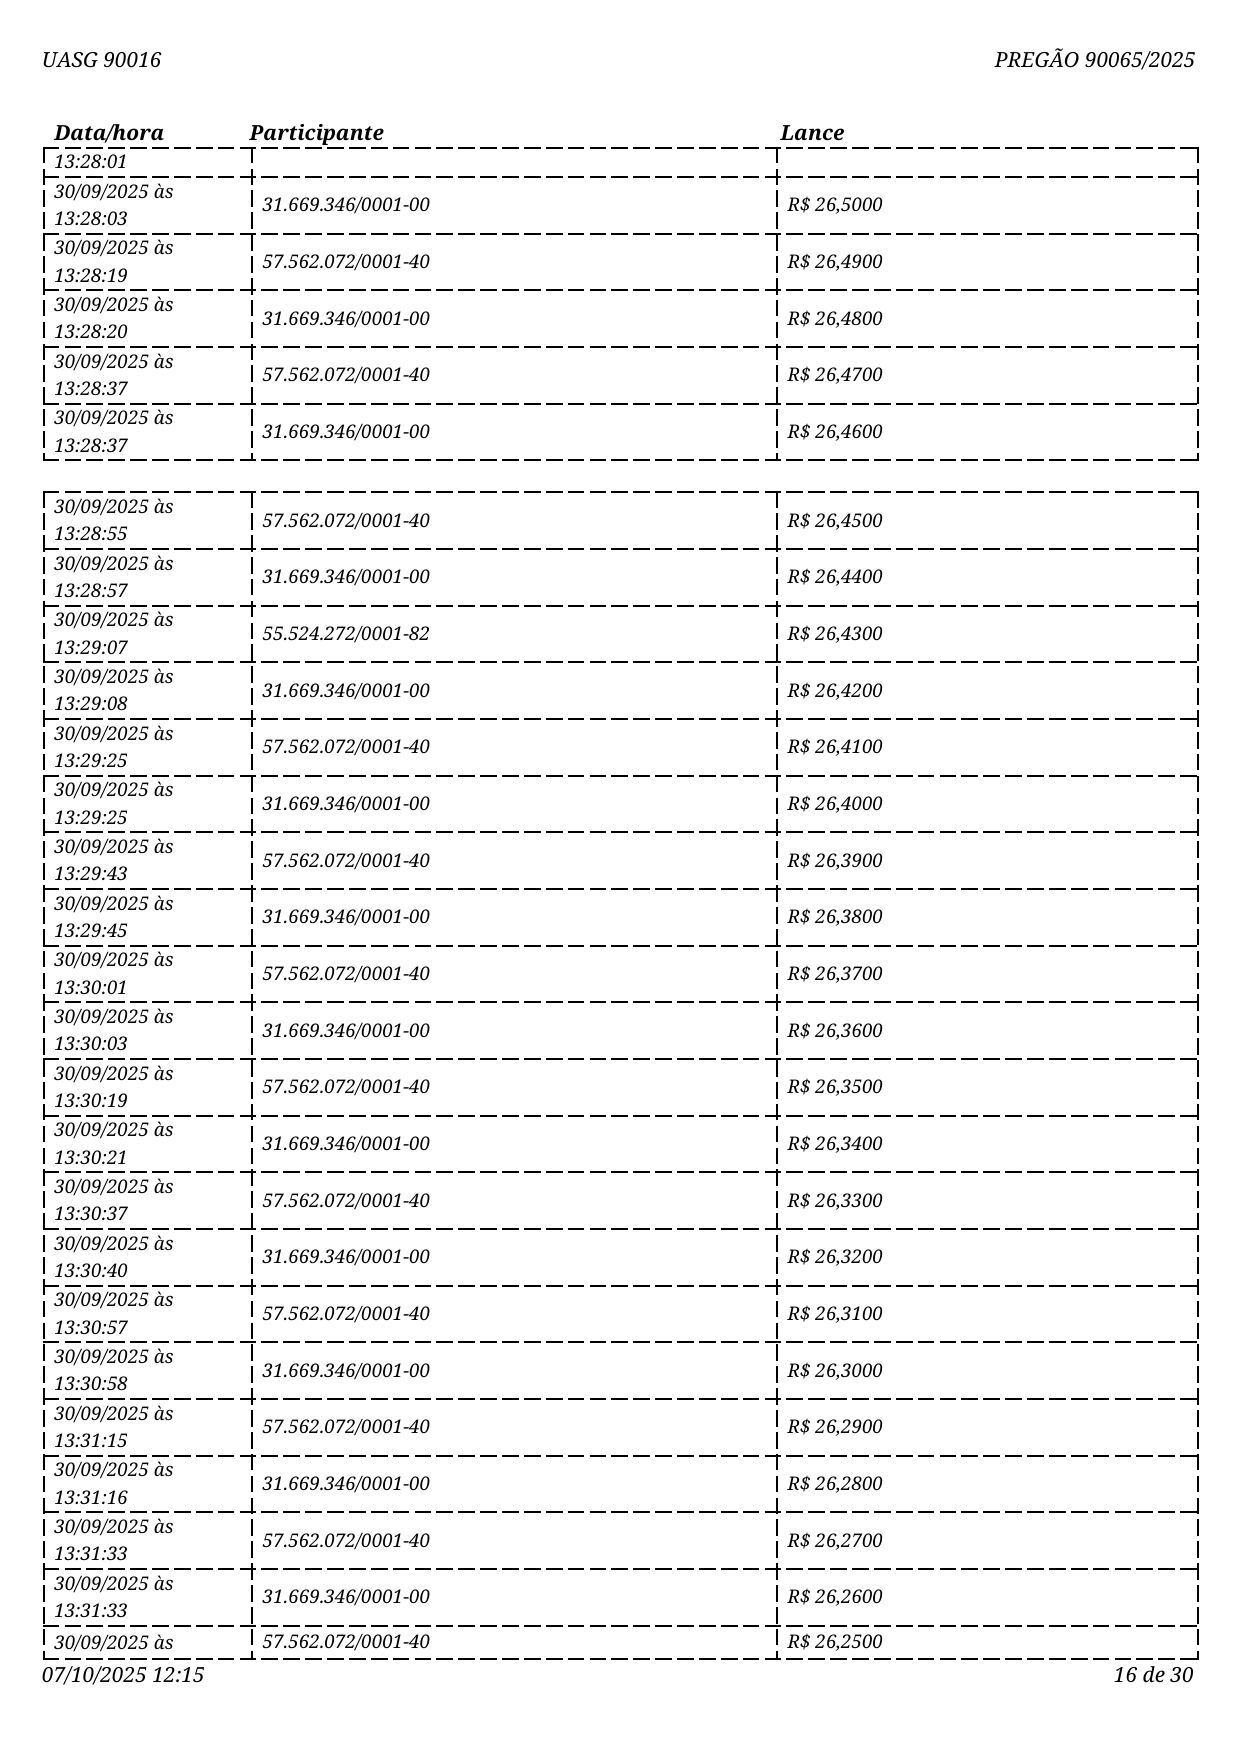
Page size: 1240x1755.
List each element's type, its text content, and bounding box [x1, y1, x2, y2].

table_cell 57.562.072/0001-40 [252, 831, 777, 888]
table_cell 30/09/2025 às 13:30:40 [44, 1228, 252, 1284]
table_cell 57.562.072/0001-40 [252, 945, 777, 1001]
table_cell R$ 26,4000 [777, 775, 1198, 831]
table_cell R$ 26,3100 [777, 1285, 1198, 1341]
table_cell 31.669.346/0001-00 [252, 1115, 777, 1171]
table_header 30/09/2025 às 13:28:55 [44, 491, 252, 548]
table_cell 31.669.346/0001-00 [252, 289, 777, 346]
table_cell R$ 26,4800 [777, 289, 1198, 346]
table_cell R$ 26,2700 [777, 1511, 1198, 1568]
table_cell R$ 26,2600 [777, 1568, 1198, 1624]
table_cell 30/09/2025 às 13:30:37 [44, 1171, 252, 1228]
table_cell 30/09/2025 às 13:28:57 [44, 548, 252, 604]
table_header R$ 26,4500 [777, 491, 1198, 548]
table_cell 57.562.072/0001-40 [252, 718, 777, 774]
table_cell 57.562.072/0001-40 [252, 233, 777, 289]
table_cell 57.562.072/0001-40 [252, 346, 777, 403]
table_header 57.562.072/0001-40 [252, 491, 777, 548]
table_cell R$ 26,2900 [777, 1398, 1198, 1454]
table_cell 57.562.072/0001-40 [252, 1625, 777, 1658]
table_cell 57.562.072/0001-40 [252, 1285, 777, 1341]
table_cell 30/09/2025 às 13:30:21 [44, 1115, 252, 1171]
table_cell 13:28:01 [44, 147, 252, 176]
table_cell 31.669.346/0001-00 [252, 661, 777, 718]
table_cell 31.669.346/0001-00 [252, 1228, 777, 1284]
table_cell R$ 26,3500 [777, 1058, 1198, 1114]
table_cell R$ 26,4600 [777, 403, 1198, 459]
table_cell 30/09/2025 às 13:30:01 [44, 945, 252, 1001]
table_cell 30/09/2025 às 13:31:33 [44, 1568, 252, 1624]
table_cell 30/09/2025 às 13:29:43 [44, 831, 252, 888]
table_cell 30/09/2025 às 13:28:19 [44, 233, 252, 289]
table_cell 31.669.346/0001-00 [252, 548, 777, 604]
table_cell R$ 26,3800 [777, 888, 1198, 944]
table_cell 30/09/2025 às 13:30:58 [44, 1341, 252, 1398]
table_cell R$ 26,3700 [777, 945, 1198, 1001]
table_cell 31.669.346/0001-00 [252, 1001, 777, 1058]
table_cell 30/09/2025 às 13:29:25 [44, 718, 252, 774]
table_cell R$ 26,2800 [777, 1455, 1198, 1511]
table_cell 31.669.346/0001-00 [252, 1341, 777, 1398]
table_cell 30/09/2025 às 13:28:03 [44, 176, 252, 233]
table_cell 30/09/2025 às 13:30:03 [44, 1001, 252, 1058]
table_cell R$ 26,5000 [777, 176, 1198, 233]
table_cell 31.669.346/0001-00 [252, 775, 777, 831]
table_cell 30/09/2025 às 13:30:57 [44, 1285, 252, 1341]
table_cell 31.669.346/0001-00 [252, 403, 777, 459]
table_cell 57.562.072/0001-40 [252, 1058, 777, 1114]
table_cell 30/09/2025 às 13:31:33 [44, 1511, 252, 1568]
table_cell 30/09/2025 às 13:31:16 [44, 1455, 252, 1511]
table_cell R$ 26,3400 [777, 1115, 1198, 1171]
table_cell 30/09/2025 às 13:28:20 [44, 289, 252, 346]
table_cell R$ 26,4300 [777, 605, 1198, 661]
table_cell 30/09/2025 às [44, 1625, 252, 1658]
table_cell R$ 26,4400 [777, 548, 1198, 604]
table_cell 30/09/2025 às 13:28:37 [44, 346, 252, 403]
table_cell 30/09/2025 às 13:29:25 [44, 775, 252, 831]
table_cell R$ 26,4700 [777, 346, 1198, 403]
table_cell R$ 26,3000 [777, 1341, 1198, 1398]
table_cell 30/09/2025 às 13:29:08 [44, 661, 252, 718]
table_cell 30/09/2025 às 13:28:37 [44, 403, 252, 459]
table_cell 30/09/2025 às 13:29:07 [44, 605, 252, 661]
table_cell [777, 147, 1198, 176]
table_cell 57.562.072/0001-40 [252, 1511, 777, 1568]
table_cell R$ 26,4900 [777, 233, 1198, 289]
table_cell R$ 26,4200 [777, 661, 1198, 718]
table_cell 31.669.346/0001-00 [252, 888, 777, 944]
table_cell R$ 26,3200 [777, 1228, 1198, 1284]
table_cell 31.669.346/0001-00 [252, 1455, 777, 1511]
table_cell [252, 147, 777, 176]
table_cell R$ 26,3600 [777, 1001, 1198, 1058]
table_cell R$ 26,3300 [777, 1171, 1198, 1228]
table_cell R$ 26,2500 [777, 1625, 1198, 1658]
table_cell 57.562.072/0001-40 [252, 1171, 777, 1228]
table_cell 31.669.346/0001-00 [252, 1568, 777, 1624]
table_cell 30/09/2025 às 13:31:15 [44, 1398, 252, 1454]
table_cell 55.524.272/0001-82 [252, 605, 777, 661]
table_cell 30/09/2025 às 13:29:45 [44, 888, 252, 944]
table_cell R$ 26,3900 [777, 831, 1198, 888]
table_cell 57.562.072/0001-40 [252, 1398, 777, 1454]
table_cell R$ 26,4100 [777, 718, 1198, 774]
table_cell 31.669.346/0001-00 [252, 176, 777, 233]
table_cell 30/09/2025 às 13:30:19 [44, 1058, 252, 1114]
